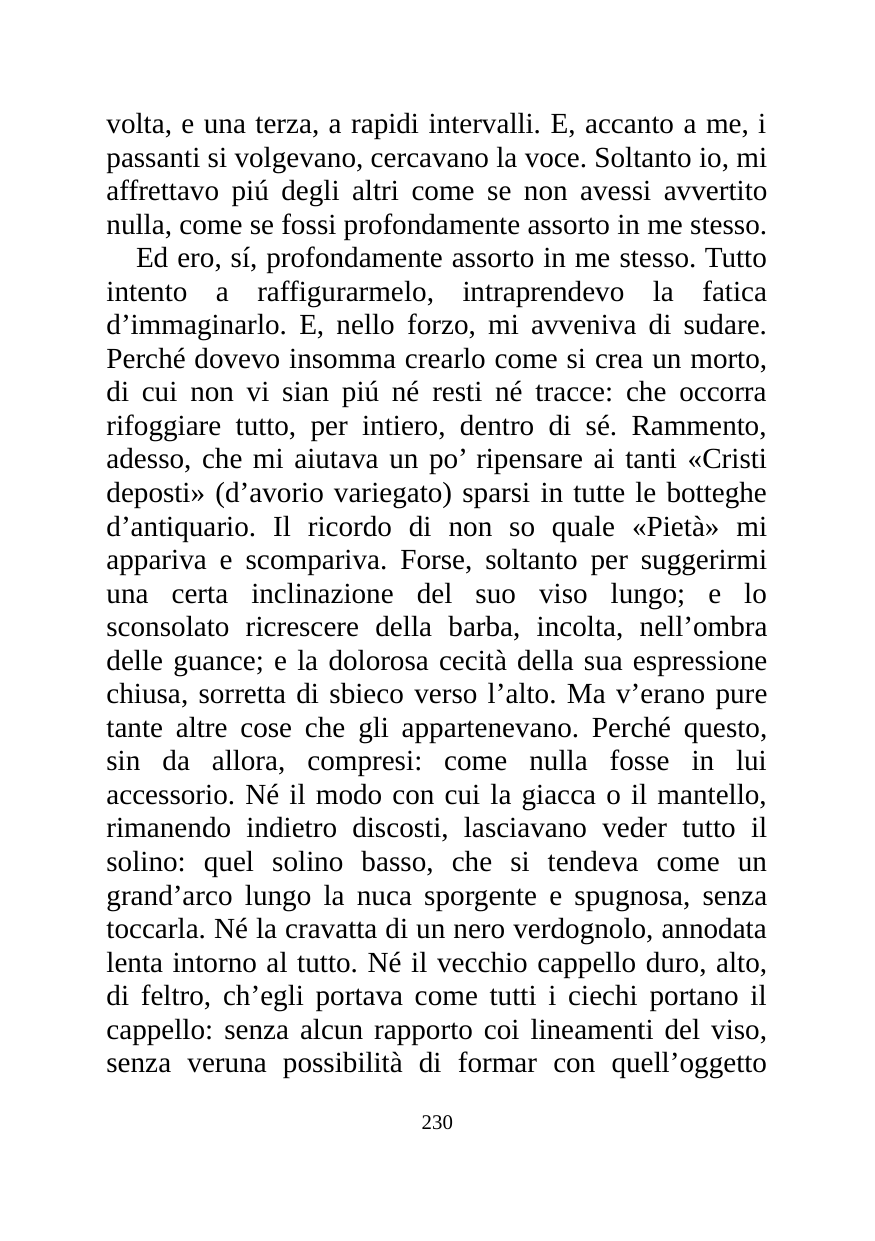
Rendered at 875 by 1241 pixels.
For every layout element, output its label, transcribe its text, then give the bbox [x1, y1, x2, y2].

text volta, e una terza, a rapidi intervalli. E, accanto a me, i passanti si volgevano, cercavano la voce. Soltanto io, mi affrettavo piú degli altri come se non avessi avvertito nulla, come se fossi profondamente assorto in me stesso. [106, 106, 768, 240]
text Ed ero, sí, profondamente assorto in me stesso. Tutto intento a raffigurarmelo, intraprendevo la fatica d’immaginarlo. E, nello forzo, mi avveniva di sudare. Perché dovevo insomma crearlo come si crea un morto, di cui non vi sian piú né resti né tracce: che occorra rifoggiare tutto, per intiero, dentro di sé. Rammento, adesso, che mi aiutava un po’ ripensare ai tanti «Cristi deposti» (d’avorio variegato) sparsi in tutte le botteghe d’antiquario. Il ricordo di non so quale «Pietà» mi appariva e scompariva. Forse, soltanto per suggerirmi una certa inclinazione del suo viso lungo; e lo sconsolato ricrescere della barba, incolta, nell’ombra delle guance; e la dolorosa cecità della sua espressione chiusa, sorretta di sbieco verso l’alto. Ma v’erano pure tante altre cose che gli appartenevano. Perché questo, sin da allora, compresi: come nulla fosse in lui accessorio. Né il modo con cui la giacca o il mantello, rimanendo indietro discosti, lasciavano veder tutto il solino: quel solino basso, che si tendeva come un grand’arco lungo la nuca sporgente e spugnosa, senza toccarla. Né la cravatta di un nero verdognolo, annodata lenta intorno al tutto. Né il vecchio cappello duro, alto, di feltro, ch’egli portava come tutti i ciechi portano il cappello: senza alcun rapporto coi lineamenti del viso, senza veruna possibilità di formar con quell’oggetto [106, 240, 768, 1079]
